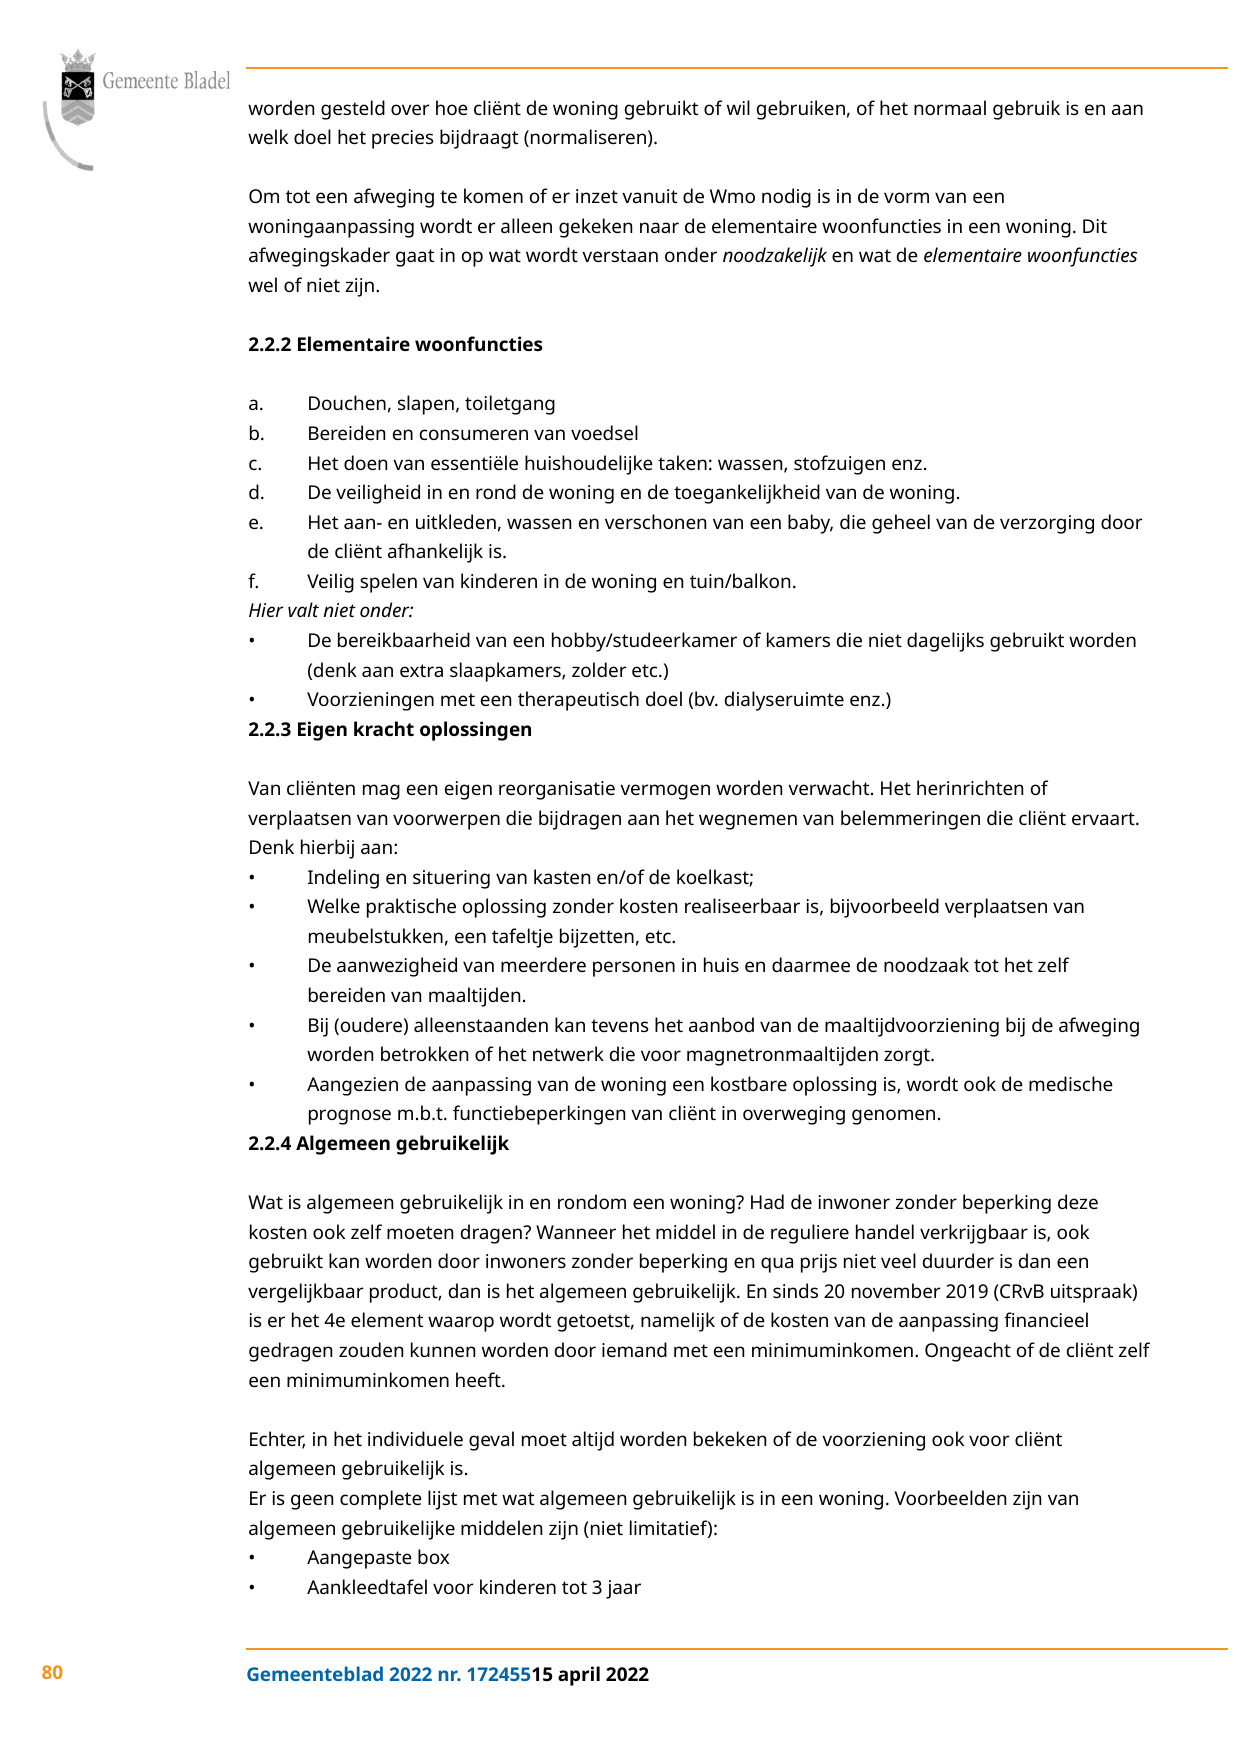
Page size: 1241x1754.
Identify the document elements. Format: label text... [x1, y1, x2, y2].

text worden gesteld over hoe cliënt de woning gebruikt of wil gebruiken, of het normaal gebruik is en aan welk doel het precies bijdraagt (normaliseren). [248, 95, 1152, 150]
list Het doen van essentiële huishoudelijke taken: wassen, stofzuigen enz. [248, 450, 1152, 476]
list Indeling en situering van kasten en/of de koelkast; [248, 864, 1152, 890]
list Bereiden en consumeren van voedsel [248, 420, 1152, 446]
text 2.2.2 Elementaire woonfuncties [248, 331, 1152, 357]
list De bereikbaarheid van een hobby/studeerkamer of kamers die niet dagelijks gebruikt worden (denk aan extra slaapkamers, zolder etc.) [248, 627, 1152, 683]
list Het aan- en uitkleden, wassen en verschonen van een baby, die geheel van de verzorging door de cliënt afhankelijk is. [248, 509, 1152, 564]
text Van cliënten mag een eigen reorganisatie vermogen worden verwacht. Het herinrichten of verplaatsen van voorwerpen die bijdragen aan het wegnemen van belemmeringen die cliënt ervaart. [248, 775, 1152, 831]
list Aankleedtafel voor kinderen tot 3 jaar [248, 1574, 1152, 1600]
text Wat is algemeen gebruikelijk in en rondom een woning? Had de inwoner zonder beperking deze kosten ook zelf moeten dragen? Wanneer het middel in de reguliere handel verkrijgbaar is, ook gebruikt kan worden door inwoners zonder beperking en qua prijs niet veel duurder is dan een vergelijkbaar product, dan is het algemeen gebruikelijk. En sinds 20 november 2019 (CRvB uitspraak) is er het 4e element waarop wordt getoetst, namelijk of de kosten van de aanpassing financieel gedragen zouden kunnen worden door iemand met een minimuminkomen. Ongeacht of de cliënt zelf een minimuminkomen heeft. [248, 1189, 1152, 1393]
text Echter, in het individuele geval moet altijd worden bekeken of de voorziening ook voor cliënt algemeen gebruikelijk is. [248, 1426, 1152, 1481]
text Hier valt niet onder: [248, 598, 1152, 623]
list Aangepaste box [248, 1544, 1152, 1570]
text 2.2.3 Eigen kracht oplossingen [248, 716, 1152, 742]
list Bij (oudere) alleenstaanden kan tevens het aanbod van de maaltijdvoorziening bij de afweging worden betrokken of het netwerk die voor magnetronmaaltijden zorgt. [248, 1012, 1152, 1067]
list Douchen, slapen, toiletgang [248, 391, 1152, 416]
list Welke praktische oplossing zonder kosten realiseerbaar is, bijvoorbeeld verplaatsen van meubelstukken, een tafeltje bijzetten, etc. [248, 893, 1152, 949]
list De veiligheid in en rond de woning en de toegankelijkheid van de woning. [248, 479, 1152, 505]
text Om tot een afweging te komen of er inzet vanuit de Wmo nodig is in de vorm van een woningaanpassing wordt er alleen gekeken naar de elementaire woonfuncties in een woning. Dit afwegingskader gaat in op wat wordt verstaan onder noodzakelijk en wat de elementaire woonfuncties wel of niet zijn. [248, 183, 1152, 298]
text 2.2.4 Algemeen gebruikelijk [248, 1130, 1152, 1156]
text Denk hierbij aan: [248, 834, 1152, 860]
list Voorzieningen met een therapeutisch doel (bv. dialyseruimte enz.) [248, 686, 1152, 712]
list Aangezien de aanpassing van de woning een kostbare oplossing is, wordt ook de medische prognose m.b.t. functiebeperkingen van cliënt in overweging genomen. [248, 1071, 1152, 1126]
picture [41, 47, 231, 172]
list De aanwezigheid van meerdere personen in huis en daarmee de noodzaak tot het zelf bereiden van maaltijden. [248, 953, 1152, 1008]
list Veilig spelen van kinderen in de woning en tuin/balkon. [248, 568, 1152, 594]
text Er is geen complete lijst met wat algemeen gebruikelijk is in een woning. Voorbeelden zijn van algemeen gebruikelijke middelen zijn (niet limitatief): [248, 1485, 1152, 1541]
